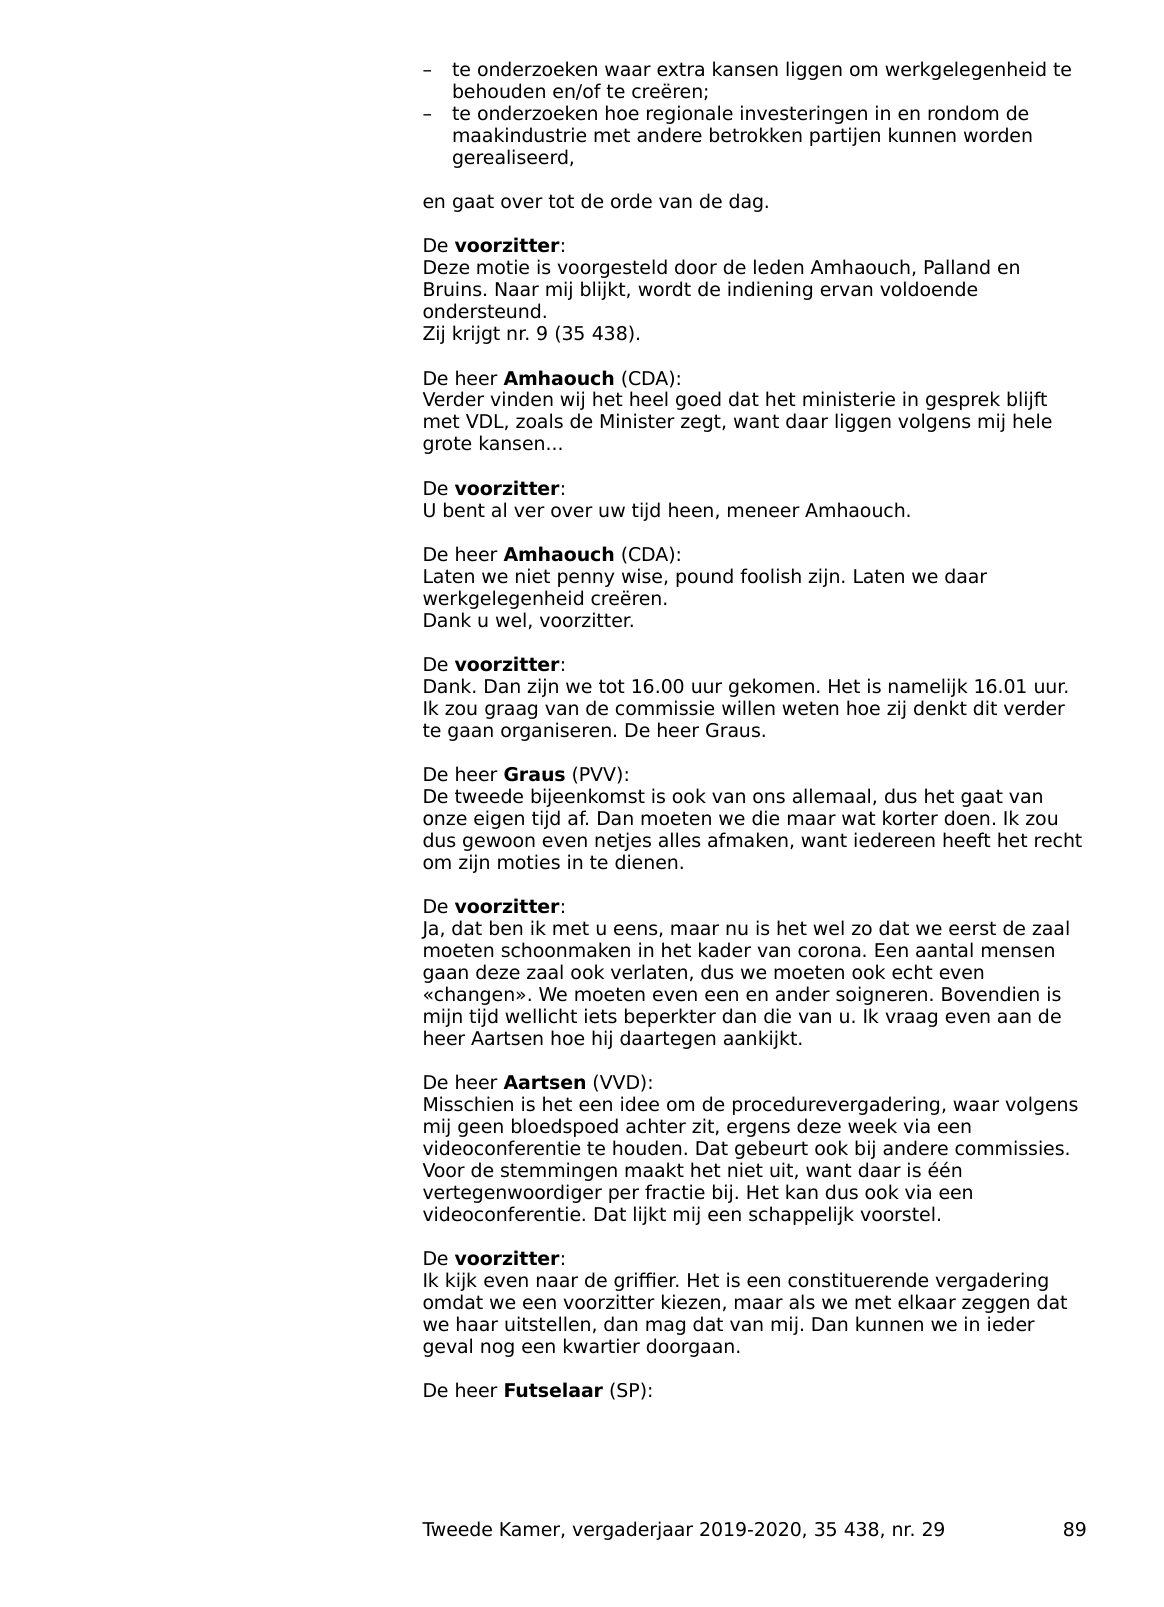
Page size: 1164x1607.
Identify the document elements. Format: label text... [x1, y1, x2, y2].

text De heer Amhaouch (CDA): [422, 367, 1087, 389]
text Dank u wel, voorzitter. [422, 609, 1087, 632]
text Laten we niet penny wise, pound foolish zijn. Laten we daar werkgelegenheid creëren. [422, 566, 1087, 609]
text Deze motie is voorgesteld door de leden Amhaouch, Palland en Bruins. Naar mij blijkt, wordt de indiening ervan voldoende ondersteund. [422, 257, 1087, 323]
text De heer Amhaouch (CDA): [422, 544, 1087, 566]
text De voorzitter: [422, 477, 1087, 499]
text De voorzitter: [422, 896, 1087, 918]
text De heer Aartsen (VVD): [422, 1072, 1087, 1094]
text De voorzitter: [422, 654, 1087, 676]
text Misschien is het een idee om de procedurevergadering, waar volgens mij geen bloedspoed achter zit, ergens deze week via een videoconferentie te houden. Dat gebeurt ook bij andere commissies. Voor de stemmingen maakt het niet uit, want daar is één vertegenwoordiger per fractie bij. Het kan dus ook via een videoconferentie. Dat lijkt mij een schappelijk voorstel. [422, 1094, 1087, 1226]
text U bent al ver over uw tijd heen, meneer Amhaouch. [422, 499, 1087, 521]
text – te onderzoeken waar extra kansen liggen om werkgelegenheid te behouden en/of te creëren; [422, 59, 1087, 103]
text De tweede bijeenkomst is ook van ons allemaal, dus het gaat van onze eigen tijd af. Dan moeten we die maar wat korter doen. Ik zou dus gewoon even netjes alles afmaken, want iedereen heeft het recht om zijn moties in te dienen. [422, 786, 1087, 874]
text en gaat over tot de orde van de dag. [422, 191, 1087, 213]
text Dank. Dan zijn we tot 16.00 uur gekomen. Het is namelijk 16.01 uur. Ik zou graag van de commissie willen weten hoe zij denkt dit verder te gaan organiseren. De heer Graus. [422, 676, 1087, 742]
text Ja, dat ben ik met u eens, maar nu is het wel zo dat we eerst de zaal moeten schoonmaken in het kader van corona. Een aantal mensen gaan deze zaal ook verlaten, dus we moeten ook echt even «changen». We moeten even een en ander soigneren. Bovendien is mijn tijd wellicht iets beperkter dan die van u. Ik vraag even aan de heer Aartsen hoe hij daartegen aankijkt. [422, 918, 1087, 1050]
text – te onderzoeken hoe regionale investeringen in en rondom de maakindustrie met andere betrokken partijen kunnen worden gerealiseerd, [422, 103, 1087, 169]
text De voorzitter: [422, 1248, 1087, 1270]
text Zij krijgt nr. 9 (35 438). [422, 323, 1087, 345]
text De voorzitter: [422, 235, 1087, 257]
text De heer Graus (PVV): [422, 764, 1087, 786]
text De heer Futselaar (SP): [422, 1380, 1087, 1402]
text Verder vinden wij het heel goed dat het ministerie in gesprek blijft met VDL, zoals de Minister zegt, want daar liggen volgens mij hele grote kansen... [422, 389, 1087, 455]
text Ik kijk even naar de griffier. Het is een constituerende vergadering omdat we een voorzitter kiezen, maar als we met elkaar zeggen dat we haar uitstellen, dan mag dat van mij. Dan kunnen we in ieder geval nog een kwartier doorgaan. [422, 1270, 1087, 1358]
